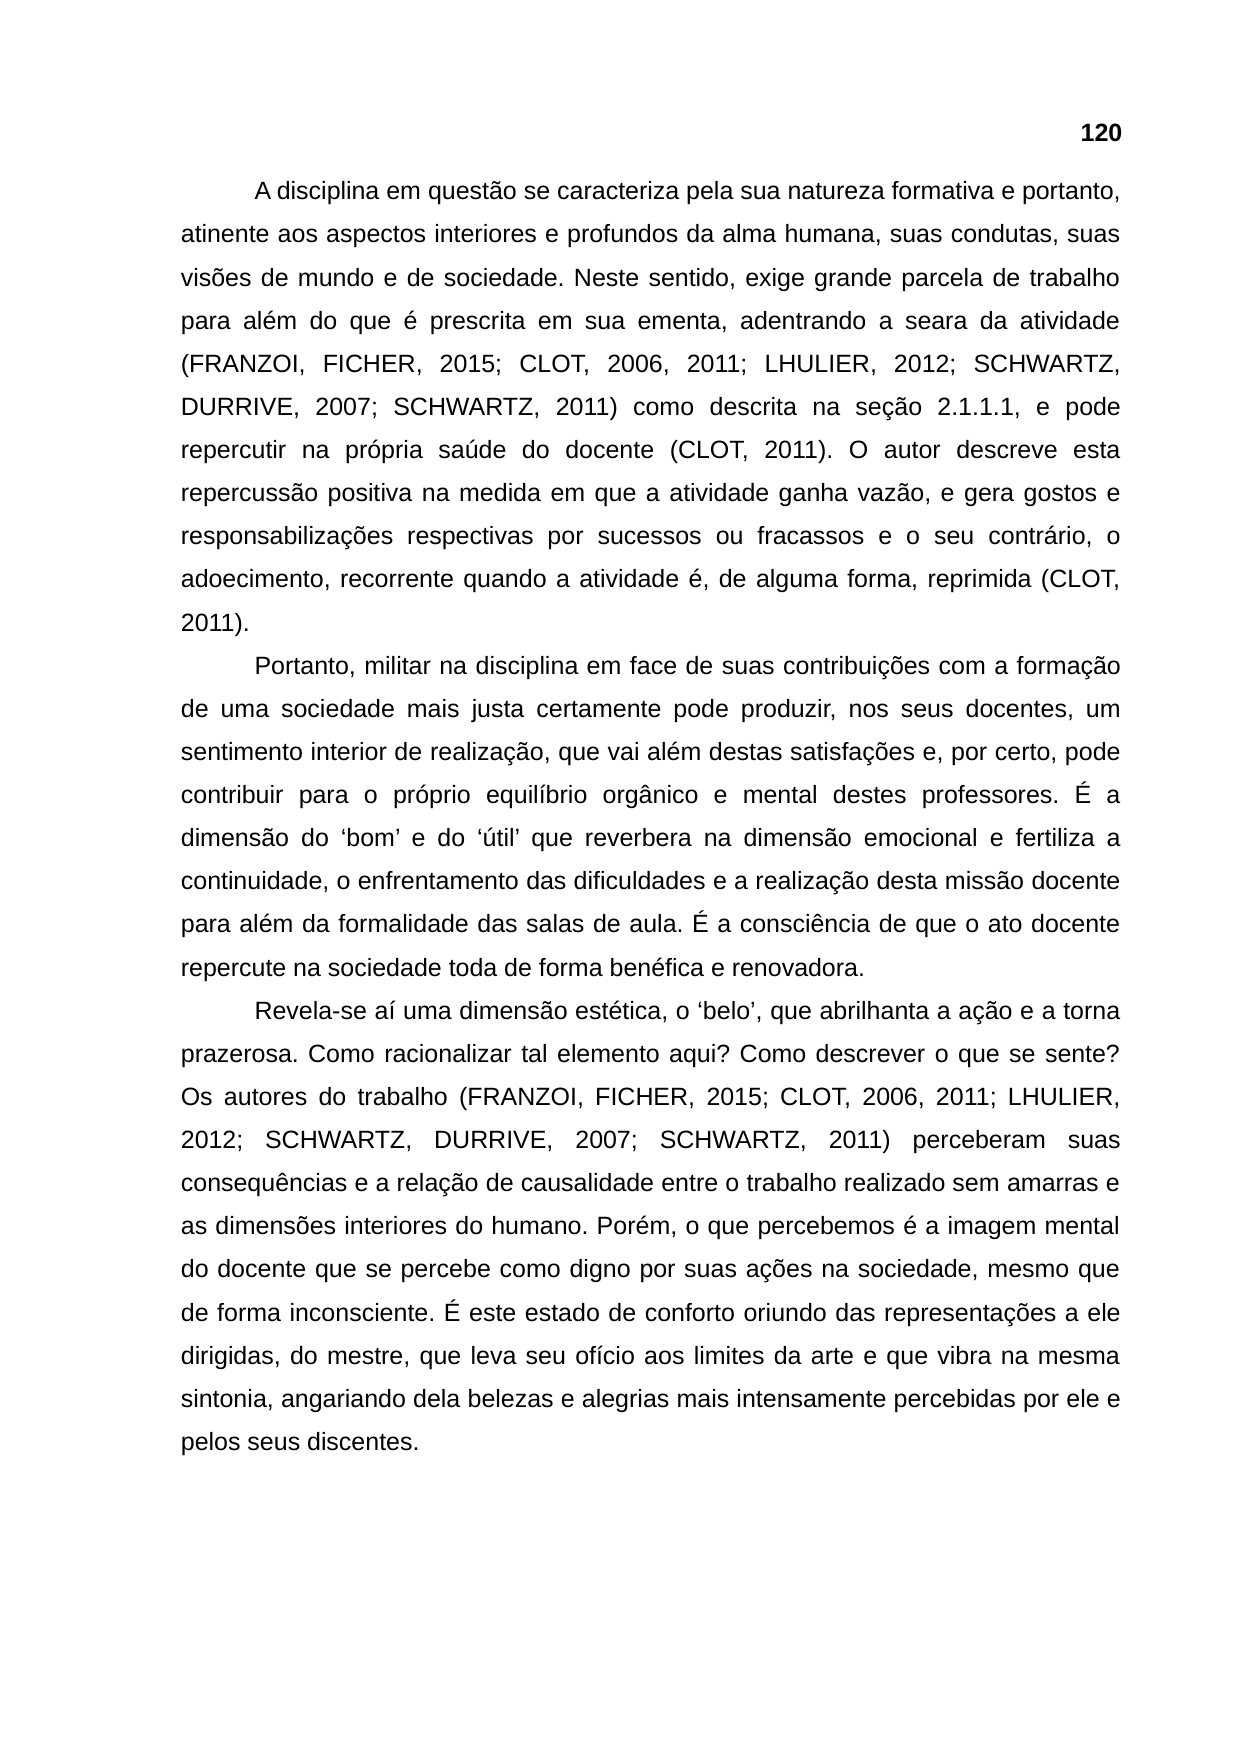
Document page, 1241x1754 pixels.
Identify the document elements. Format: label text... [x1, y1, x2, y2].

text Revela-se aí uma dimensão estética, o ‘belo’, que abrilhanta a ação e a torna prazerosa. Como racionalizar tal elemento aqui? Como descrever o que se sente? Os autores do trabalho (FRANZOI, FICHER, 2015; CLOT, 2006, 2011; LHULIER, 2012; SCHWARTZ, DURRIVE, 2007; SCHWARTZ, 2011) perceberam suas consequências e a relação de causalidade entre o trabalho realizado sem amarras e as dimensões interiores do humano. Porém, o que percebemos é a imagem mental do docente que se percebe como digno por suas ações na sociedade, mesmo que de forma inconsciente. É este estado de conforto oriundo das representações a ele dirigidas, do mestre, que leva seu ofício aos limites da arte e que vibra na mesma sintonia, angariando dela belezas e alegrias mais intensamente percebidas por ele e pelos seus discentes. [181, 996, 1122, 1456]
text Portanto, militar na disciplina em face de suas contribuições com a formação de uma sociedade mais justa certamente pode produzir, nos seus docentes, um sentimento interior de realização, que vai além destas satisfações e, por certo, pode contribuir para o próprio equilíbrio orgânico e mental destes professores. É a dimensão do ‘bom’ e do ‘útil’ que reverbera na dimensão emocional e fertiliza a continuidade, o enfrentamento das dificuldades e a realização desta missão docente para além da formalidade das salas de aula. É a consciência de que o ato docente repercute na sociedade toda de forma benéfica e renovadora. [181, 651, 1122, 981]
text A disciplina em questão se caracteriza pela sua natureza formativa e portanto, atinente aos aspectos interiores e profundos da alma humana, suas condutas, suas visões de mundo e de sociedade. Neste sentido, exige grande parcela de trabalho para além do que é prescrita em sua ementa, adentrando a seara da atividade (FRANZOI, FICHER, 2015; CLOT, 2006, 2011; LHULIER, 2012; SCHWARTZ, DURRIVE, 2007; SCHWARTZ, 2011) como descrita na seção 2.1.1.1, e pode repercutir na própria saúde do docente (CLOT, 2011). O autor descreve esta repercussão positiva na medida em que a atividade ganha vazão, e gera gostos e responsabilizações respectivas por sucessos ou fracassos e o seu contrário, o adoecimento, recorrente quando a atividade é, de alguma forma, reprimida (CLOT, 2011). [181, 176, 1122, 636]
